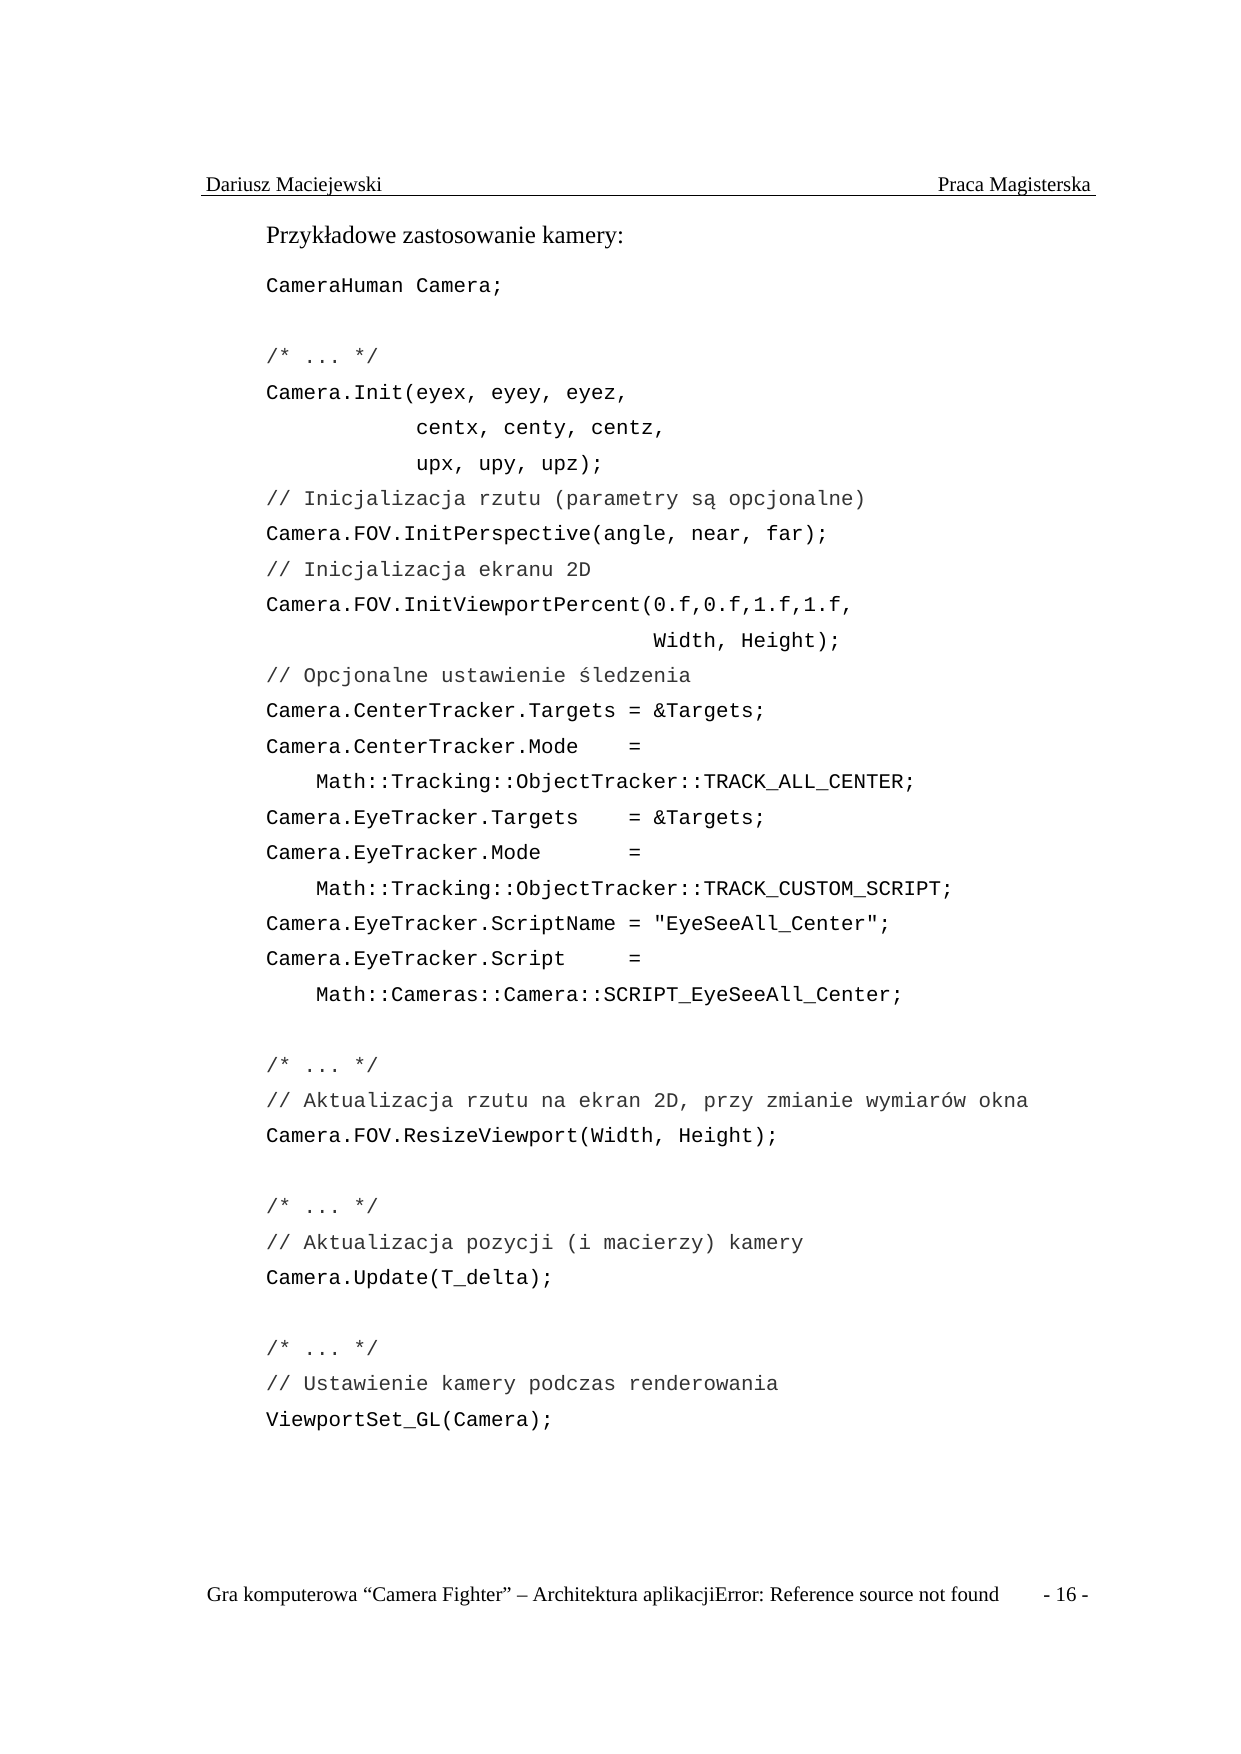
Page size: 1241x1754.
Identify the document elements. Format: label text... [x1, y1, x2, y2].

text Camera.FOV.InitPerspective(angle, near, far); [266, 523, 1033, 547]
text Camera.FOV.InitViewportPercent(0.f,0.f,1.f,1.f, Width, Height); [266, 594, 1033, 653]
text // Aktualizacja rzutu na ekran 2D, przy zmianie wymiarów okna [266, 1090, 1033, 1114]
text Camera.Init(eyex, eyey, eyez, centx, centy, centz, upx, upy, upz); [266, 382, 1033, 476]
text Camera.EyeTracker.Script = Math::Cameras::Camera::SCRIPT_EyeSeeAll_Center; [266, 948, 1033, 1007]
text Przykładowe zastosowanie kamery: [207, 221, 1092, 249]
text /* ... */ [266, 346, 1033, 370]
text // Ustawienie kamery podczas renderowania [266, 1373, 1033, 1397]
text Camera.CenterTracker.Targets = &Targets; [266, 701, 1033, 724]
text // Inicjalizacja rzutu (parametry są opcjonalne) [266, 488, 1033, 512]
text Camera.CenterTracker.Mode = Math::Tracking::ObjectTracker::TRACK_ALL_CENTER; [266, 736, 1033, 795]
text Camera.EyeTracker.Targets = &Targets; [266, 807, 1033, 830]
text /* ... */ [266, 1196, 1033, 1220]
text Camera.Update(T_delta); [266, 1267, 1033, 1291]
text // Aktualizacja pozycji (i macierzy) kamery [266, 1232, 1033, 1255]
text // Opcjonalne ustawienie śledzenia [266, 665, 1033, 689]
text Camera.EyeTracker.ScriptName = "EyeSeeAll_Center"; [266, 913, 1033, 937]
text CameraHuman Camera; [266, 276, 1033, 299]
text /* ... */ [266, 1338, 1033, 1362]
text Camera.EyeTracker.Mode = Math::Tracking::ObjectTracker::TRACK_CUSTOM_SCRIPT; [266, 842, 1033, 901]
text // Inicjalizacja ekranu 2D [266, 559, 1033, 582]
text ViewportSet_GL(Camera); [266, 1409, 1033, 1432]
text Camera.FOV.ResizeViewport(Width, Height); [266, 1126, 1033, 1149]
text /* ... */ [266, 1055, 1033, 1078]
